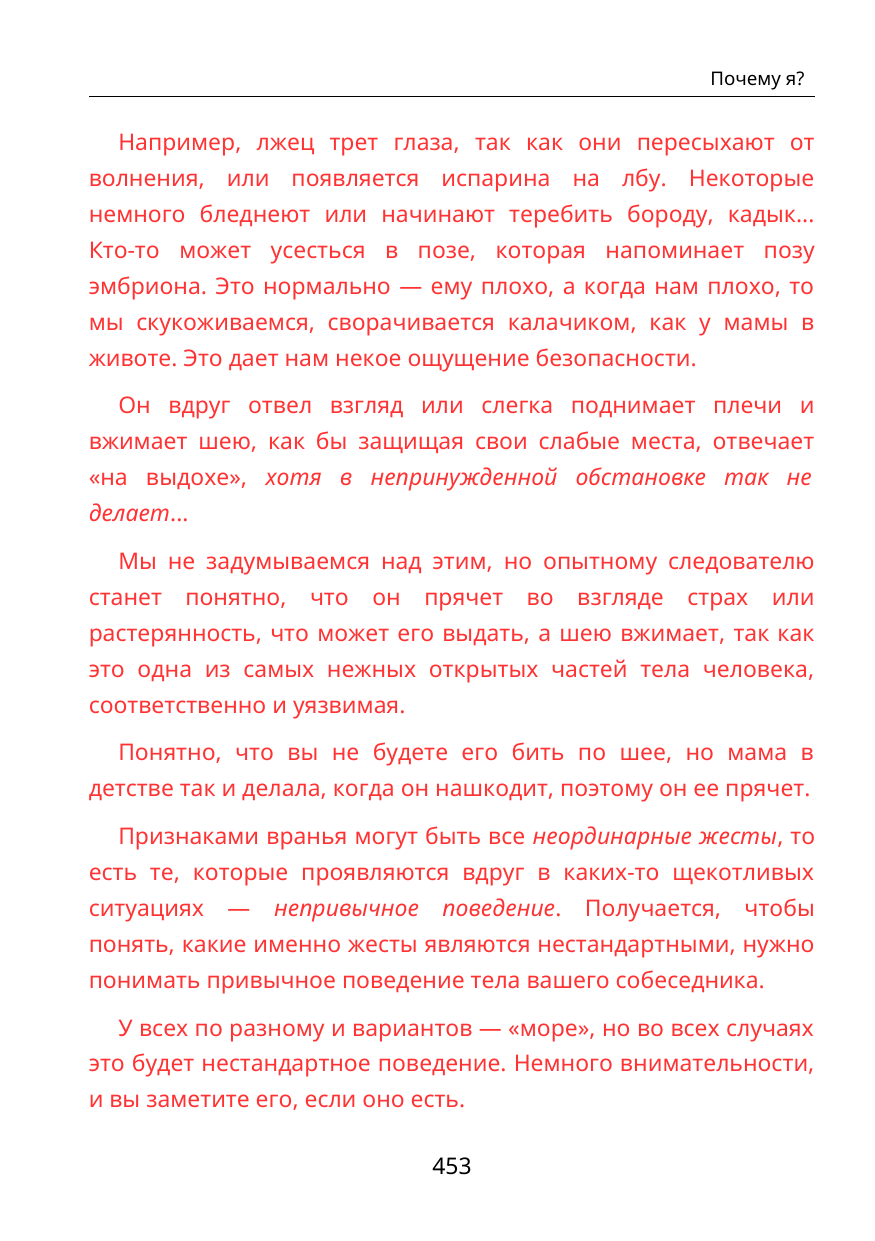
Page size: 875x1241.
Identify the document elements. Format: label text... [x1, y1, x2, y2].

text Например, лжец трет глаза, так как они пересыхают от волнения, или появляется испарина на лбу. Некоторые немного бледнеют или начинают теребить бороду, кадык... Кто-то может усесться в позе, которая напоминает позу эмбриона. Это нормально — ему плохо, а когда нам плохо, то мы скукоживаемся, сворачивается калачиком, как у мамы в животе. Это дает нам некое ощущение безопасности. [88, 126, 815, 373]
text Признаками вранья могут быть все неординарные жесты, то есть те, которые проявляются вдруг в каких-то щекотливых ситуациях — непривычное поведение. Получается, чтобы понять, какие именно жесты являются нестандартными, нужно понимать привычное поведение тела вашего собеседника. [88, 820, 815, 995]
text У всех по разному и вариантов — «море», но во всех случаях это будет нестандартное поведение. Немного внимательности, и вы заметите его, если оно есть. [88, 1011, 815, 1114]
text Он вдруг отвел взгляд или слегка поднимает плечи и вжимает шею, как бы защищая свои слабые места, отвечает «на выдохе», хотя в непринужденной обстановке так не делает... [88, 389, 815, 528]
text Понятно, что вы не будете его бить по шее, но мама в детстве так и делала, когда он нашкодит, поэтому он ее прячет. [88, 736, 815, 803]
text Мы не задумываемся над этим, но опытному следователю станет понятно, что он прячет во взгляде страх или растерянность, что может его выдать, а шею вжимает, так как это одна из самых нежных открытых частей тела человека, соответственно и уязвимая. [88, 545, 815, 720]
